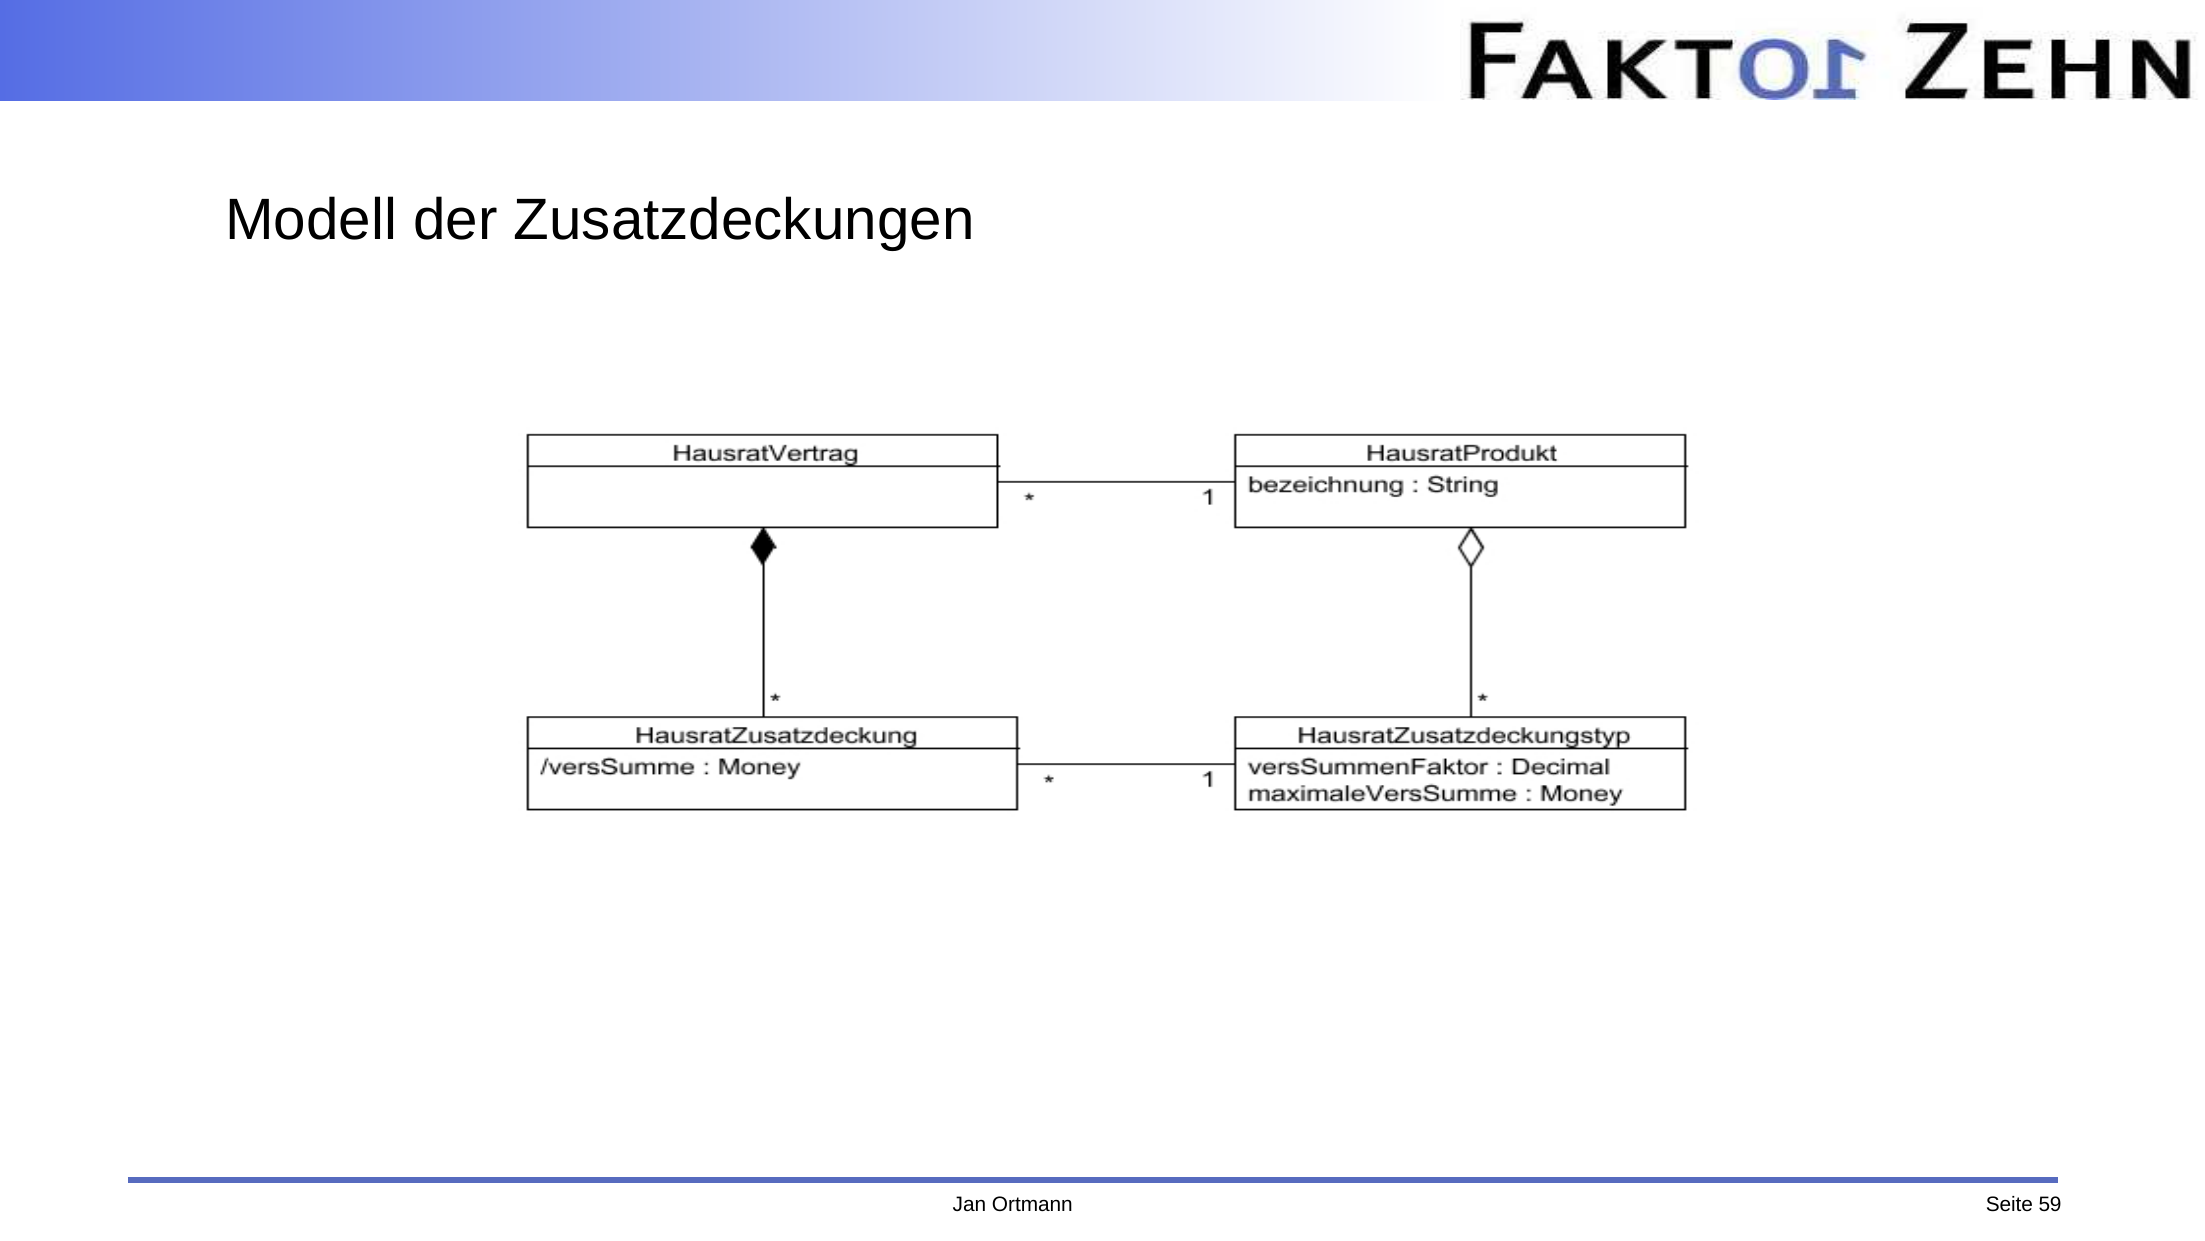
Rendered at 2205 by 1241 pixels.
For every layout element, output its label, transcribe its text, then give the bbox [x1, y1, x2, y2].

picture [488, 403, 1726, 842]
picture [1460, 7, 2202, 100]
title Modell der Zusatzdeckungen [225, 142, 1981, 296]
